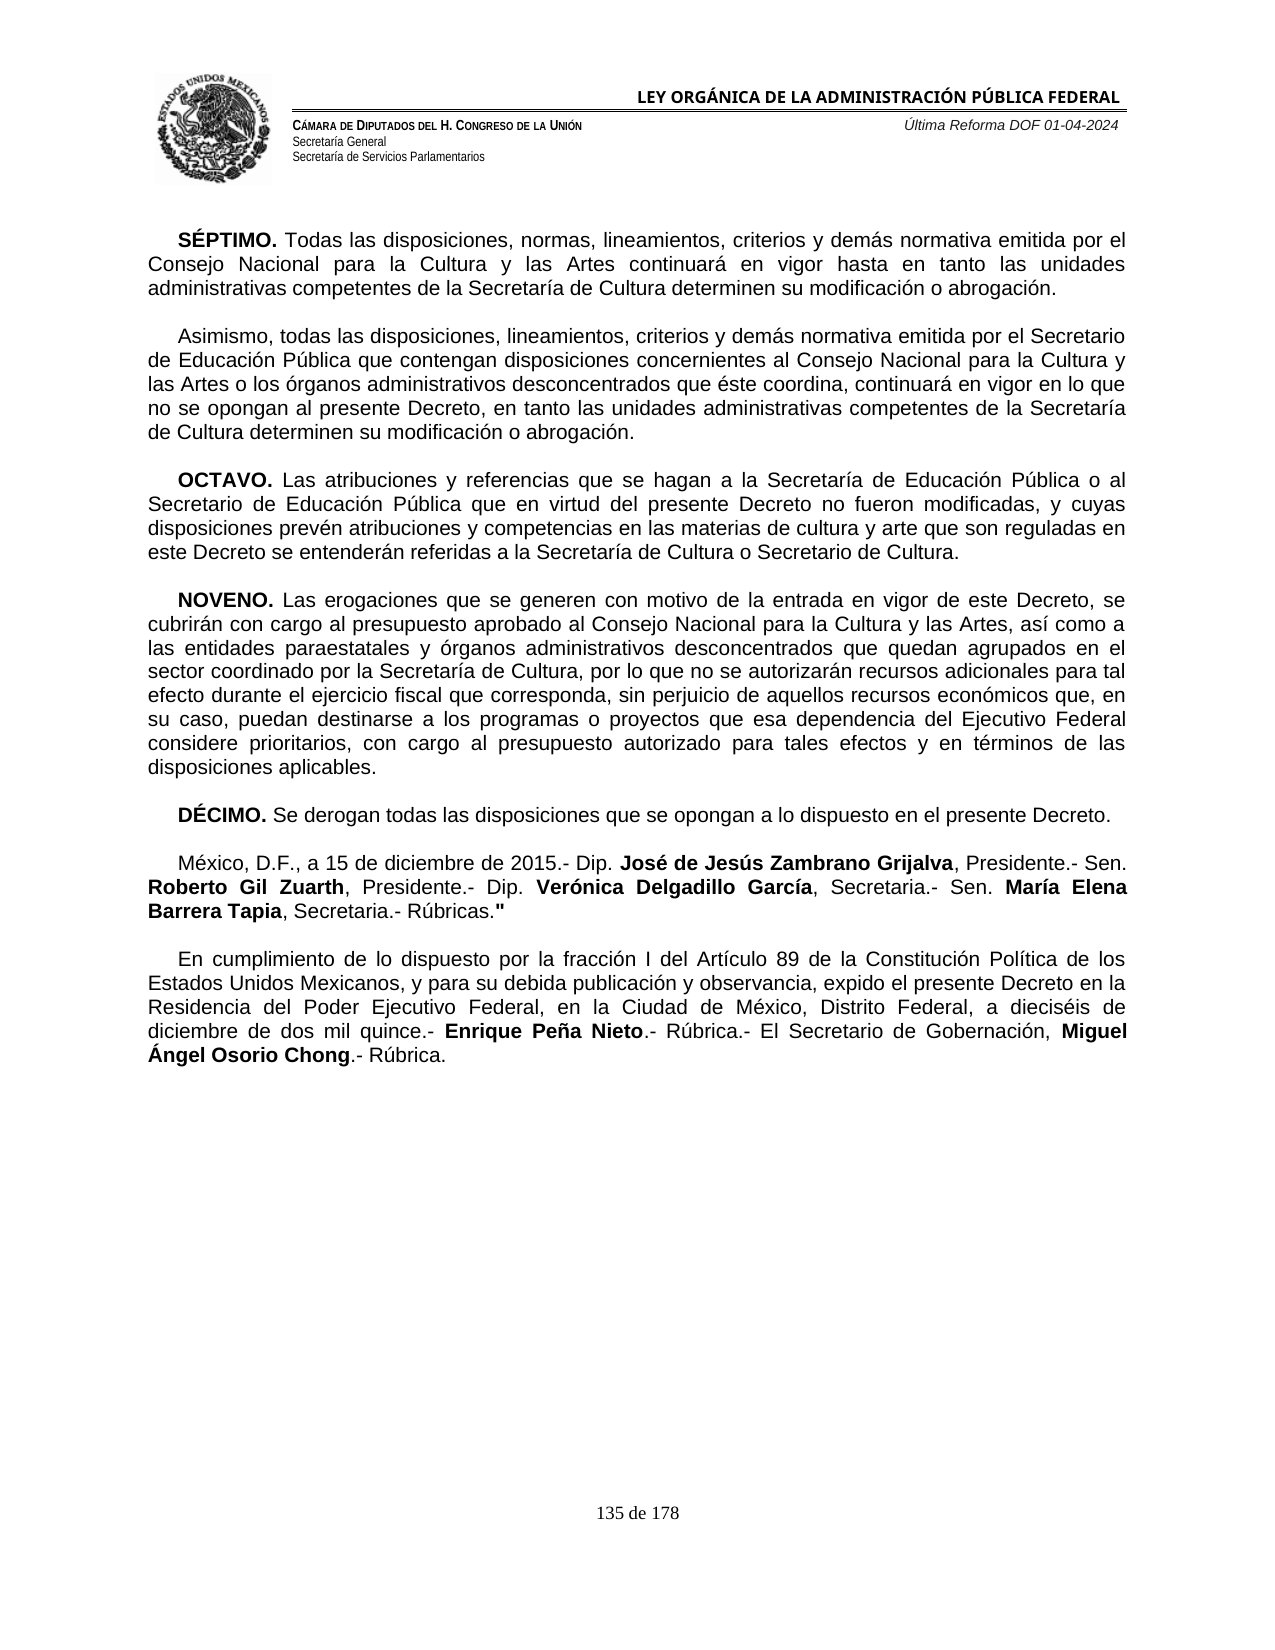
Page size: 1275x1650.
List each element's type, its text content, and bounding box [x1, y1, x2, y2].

text NOVENO. Las erogaciones que se generen con motivo de la entrada en vigor de este Decreto, se cubrirán con cargo al presupuesto aprobado al Consejo Nacional para la Cultura y las Artes, así como a las entidades paraestatales y órganos administrativos desconcentrados que quedan agrupados en el sector coordinado por la Secretaría de Cultura, por lo que no se autorizarán recursos adicionales para tal efecto durante el ejercicio fiscal que corresponda, sin perjuicio de aquellos recursos económicos que, en su caso, puedan destinarse a los programas o proyectos que esa dependencia del Ejecutivo Federal considere prioritarios, con cargo al presupuesto autorizado para tales efectos y en términos de las disposiciones aplicables. [148, 587, 1127, 779]
text México, D.F., a 15 de diciembre de 2015.- Dip. José de Jesús Zambrano Grijalva, Presidente.- Sen. Roberto Gil Zuarth, Presidente.- Dip. Verónica Delgadillo García, Secretaria.- Sen. María Elena Barrera Tapia, Secretaria.- Rúbricas." [148, 851, 1127, 923]
text SÉPTIMO. Todas las disposiciones, normas, lineamientos, criterios y demás normativa emitida por el Consejo Nacional para la Cultura y las Artes continuará en vigor hasta en tanto las unidades administrativas competentes de la Secretaría de Cultura determinen su modificación o abrogación. [148, 228, 1127, 300]
text Asimismo, todas las disposiciones, lineamientos, criterios y demás normativa emitida por el Secretario de Educación Pública que contengan disposiciones concernientes al Consejo Nacional para la Cultura y las Artes o los órganos administrativos desconcentrados que éste coordina, continuará en vigor en lo que no se opongan al presente Decreto, en tanto las unidades administrativas competentes de la Secretaría de Cultura determinen su modificación o abrogación. [148, 324, 1127, 444]
text DÉCIMO. Se derogan todas las disposiciones que se opongan a lo dispuesto en el presente Decreto. [148, 803, 1127, 827]
text En cumplimiento de lo dispuesto por la fracción I del Artículo 89 de la Constitución Política de los Estados Unidos Mexicanos, y para su debida publicación y observancia, expido el presente Decreto en la Residencia del Poder Ejecutivo Federal, en la Ciudad de México, Distrito Federal, a dieciséis de diciembre de dos mil quince.- Enrique Peña Nieto.- Rúbrica.- El Secretario de Gobernación, Miguel Ángel Osorio Chong.- Rúbrica. [148, 947, 1127, 1067]
text OCTAVO. Las atribuciones y referencias que se hagan a la Secretaría de Educación Pública o al Secretario de Educación Pública que en virtud del presente Decreto no fueron modificadas, y cuyas disposiciones prevén atribuciones y competencias en las materias de cultura y arte que son reguladas en este Decreto se entenderán referidas a la Secretaría de Cultura o Secretario de Cultura. [148, 468, 1127, 563]
